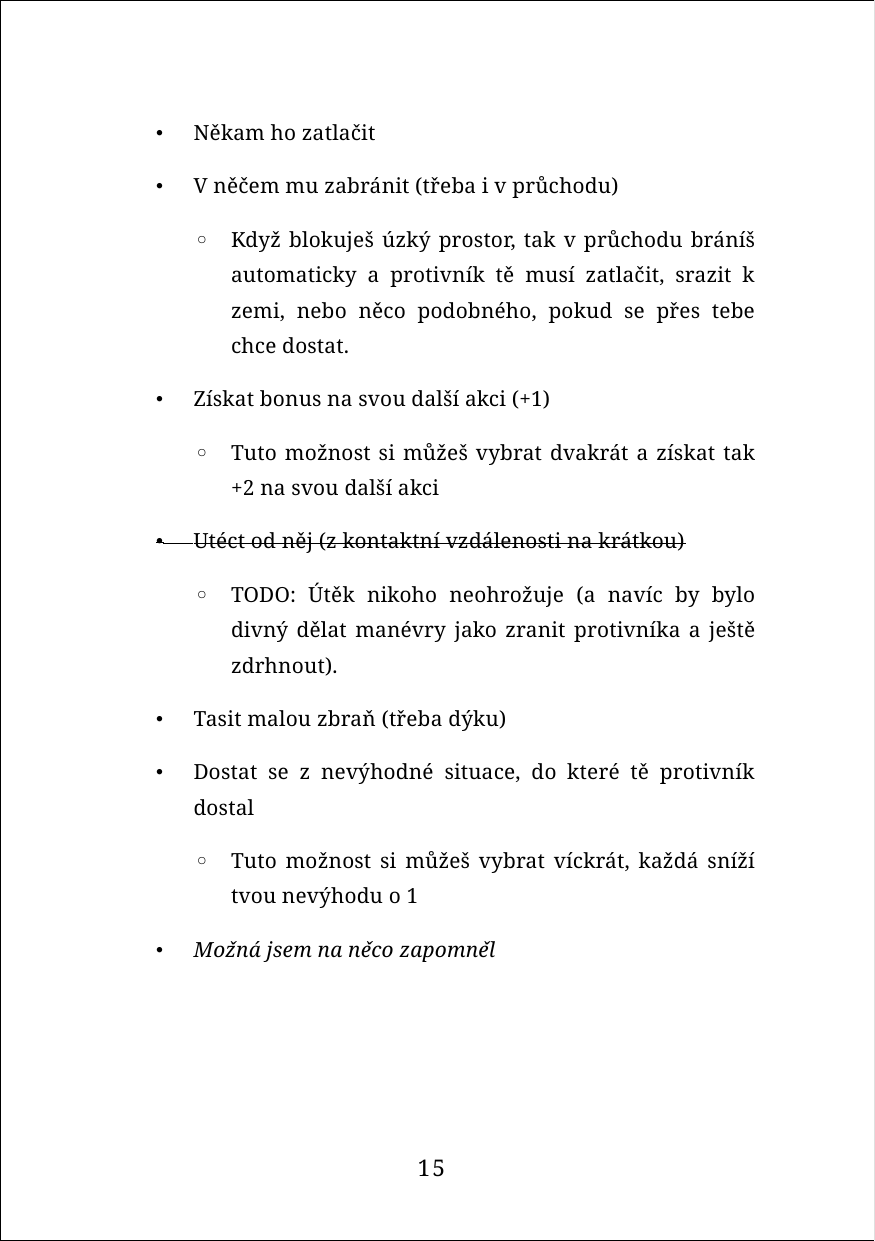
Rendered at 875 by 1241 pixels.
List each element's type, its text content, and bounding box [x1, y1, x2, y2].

list Utéct od něj (z kontaktní vzdálenosti na krátkou) [156, 526, 756, 555]
list Tuto možnost si můžeš vybrat víckrát, každá sníží tvou nevýhodu o 1 [193, 846, 756, 910]
list TODO: Útěk nikoho neohrožuje (a navíc by bylo divný dělat manévry jako zranit protivníka a ještě zdrhnout). [193, 580, 756, 679]
list Možná jsem na něco zapomněl [156, 935, 756, 963]
list Získat bonus na svou další akci (+1) [156, 384, 756, 413]
list V něčem mu zabránit (třeba i v průchodu) [156, 171, 756, 200]
list Když blokuješ úzký prostor, tak v průchodu bráníš automaticky a protivník tě musí zatlačit, srazit k zemi, nebo něco podobného, pokud se přes tebe chce dostat. [193, 225, 756, 360]
list Někam ho zatlačit [156, 118, 756, 147]
list Tuto možnost si můžeš vybrat dvakrát a získat tak +2 na svou další akci [193, 438, 756, 502]
list Dostat se z nevýhodné situace, do které tě protivník dostal [156, 757, 756, 821]
list Tasit malou zbraň (třeba dýku) [156, 704, 756, 732]
